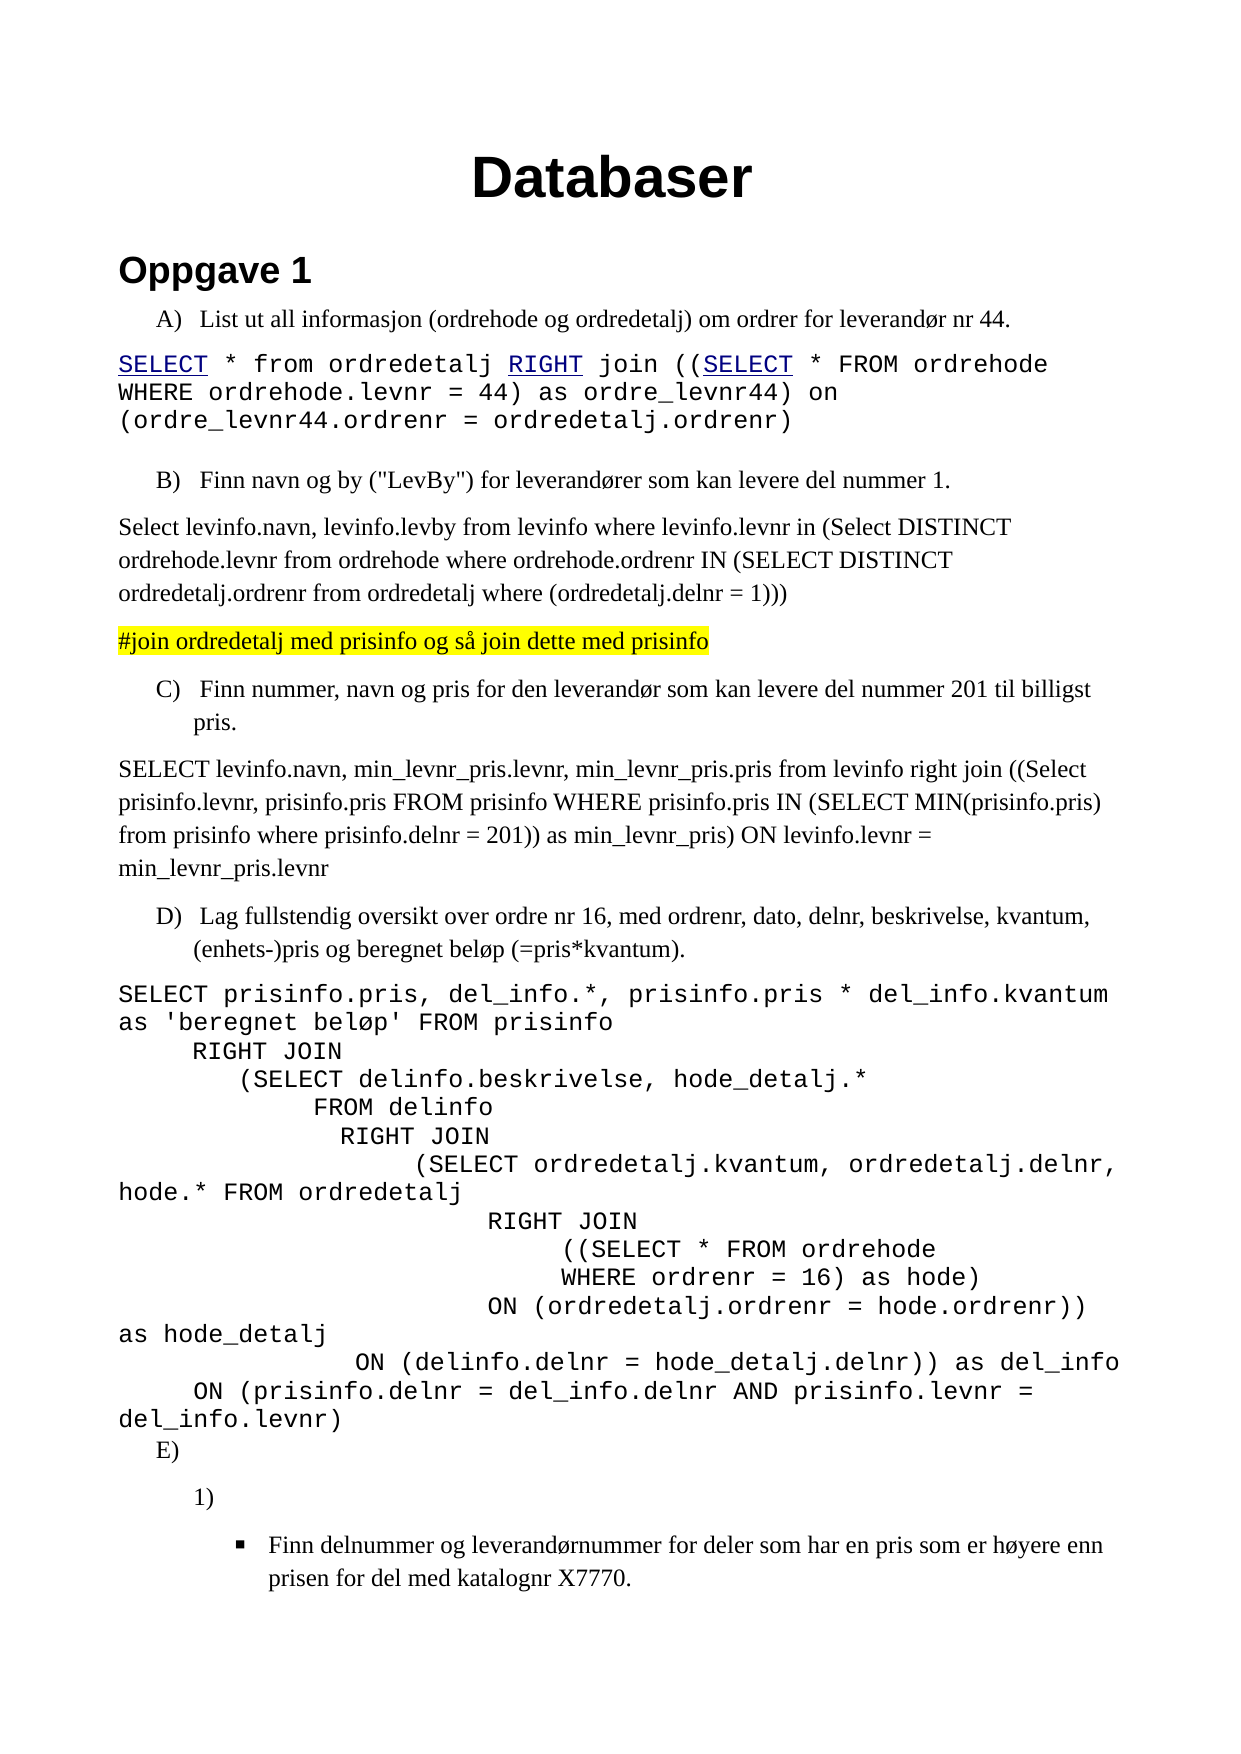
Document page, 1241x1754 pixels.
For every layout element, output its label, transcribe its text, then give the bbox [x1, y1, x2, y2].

text ((SELECT * FROM ordrehode [118, 1237, 1122, 1265]
text RIGHT JOIN [118, 1208, 1122, 1237]
text ON (delinfo.delnr = hode_detalj.delnr)) as del_info [118, 1350, 1122, 1378]
subtitle Oppgave 1 [118, 248, 1122, 291]
list Finn delnummer og leverandørnummer for deler som har en pris som er høyere enn prisen for del med katalognr X7770. [231, 1530, 1122, 1592]
text #join ordredetalj med prisinfo og så join dette med prisinfo [118, 626, 1122, 655]
list Lag fullstendig oversikt over ordre nr 16, med ordrenr, dato, delnr, beskrivelse, kvantum, (enhets-)pris og beregnet beløp (=pris*kvantum). [156, 901, 1122, 963]
text SELECT prisinfo.pris, del_info.*, prisinfo.pris * del_info.kvantum as 'beregnet beløp' FROM prisinfo [118, 982, 1122, 1038]
text SELECT * from ordredetalj RIGHT join ((SELECT * FROM ordrehode WHERE ordrehode.levnr = 44) as ordre_levnr44) on (ordre_levnr44.ordrenr = ordredetalj.ordrenr) [118, 351, 1122, 436]
text WHERE ordrenr = 16) as hode) [118, 1265, 1122, 1293]
list Finn navn og by ("LevBy") for leverandører som kan levere del nummer 1. [156, 465, 1122, 493]
list Finn nummer, navn og pris for den leverandør som kan levere del nummer 201 til billigst pris. [156, 674, 1122, 735]
text (SELECT delinfo.beskrivelse, hode_detalj.* [118, 1067, 1122, 1095]
list List ut all informasjon (ordrehode og ordredetalj) om ordrer for leverandør nr 44. [156, 304, 1122, 333]
title Databaser [118, 143, 1122, 210]
text RIGHT JOIN [118, 1123, 1122, 1152]
text SELECT levinfo.navn, min_levnr_pris.levnr, min_levnr_pris.pris from levinfo right join ((Select prisinfo.levnr, prisinfo.pris FROM prisinfo WHERE prisinfo.pris IN (SELECT MIN(prisinfo.pris) from prisinfo where prisinfo.delnr = 201)) as min_levnr_pris) ON levinfo.levnr = min_levnr_pris.levnr [118, 754, 1122, 882]
text ON (ordredetalj.ordrenr = hode.ordrenr)) as hode_detalj [118, 1293, 1122, 1350]
text FROM delinfo [118, 1095, 1122, 1123]
text (SELECT ordredetalj.kvantum, ordredetalj.delnr, hode.* FROM ordredetalj [118, 1152, 1122, 1208]
text ON (prisinfo.delnr = del_info.delnr AND prisinfo.levnr = del_info.levnr) [118, 1378, 1122, 1435]
text Select levinfo.navn, levinfo.levby from levinfo where levinfo.levnr in (Select DISTINCT ordrehode.levnr from ordrehode where ordrehode.ordrenr IN (SELECT DISTINCT ordredetalj.ordrenr from ordredetalj where (ordredetalj.delnr = 1))) [118, 512, 1122, 607]
text RIGHT JOIN [118, 1038, 1122, 1067]
